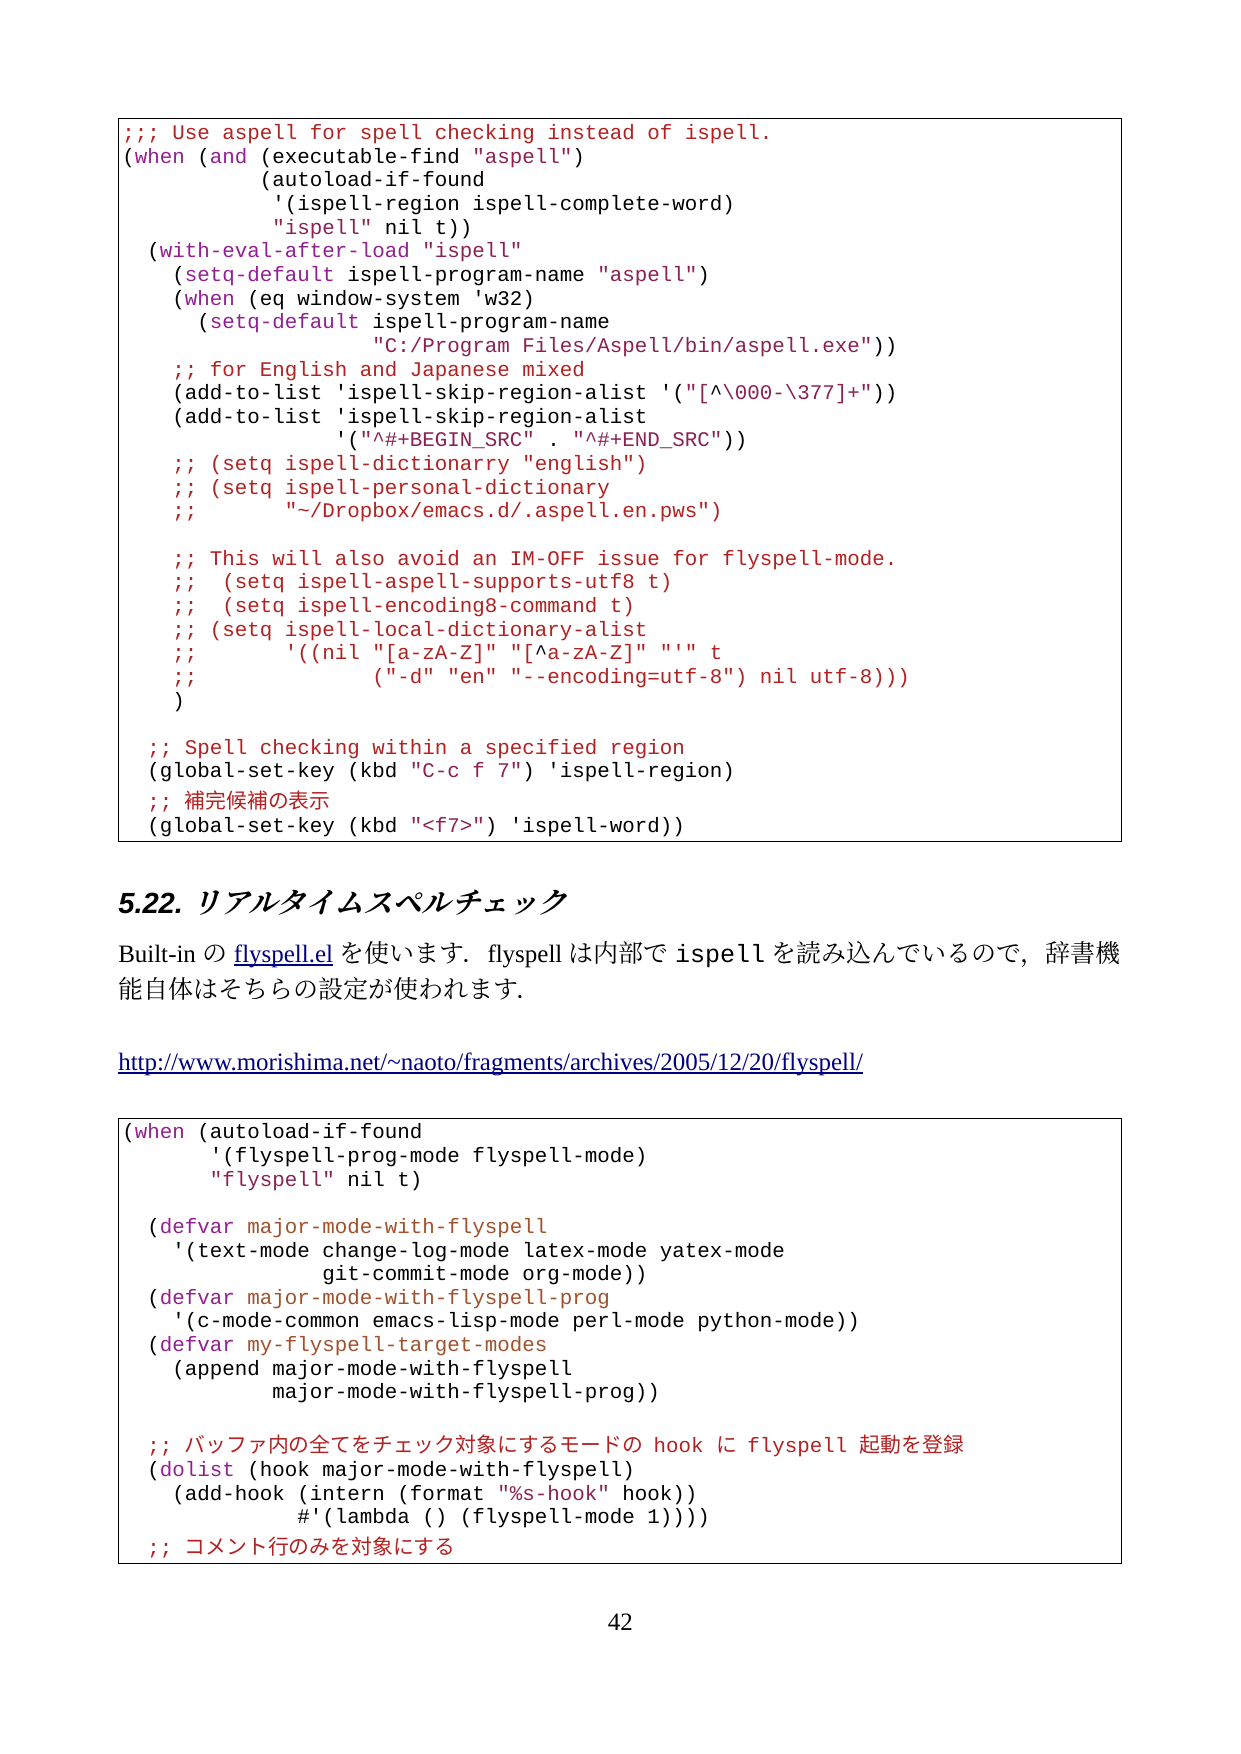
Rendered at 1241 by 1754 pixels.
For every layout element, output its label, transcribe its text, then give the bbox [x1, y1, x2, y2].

text ;; (setq ispell-local-dictionary-alist [119, 615, 1121, 638]
text (defvar major-mode-with-flyspell-prog [119, 1283, 1121, 1307]
text (global-set-key (kbd "<f7>") 'ispell-word)) [119, 811, 1121, 841]
text "C:/Program Files/Aspell/bin/aspell.exe")) [119, 331, 1121, 354]
text (defvar major-mode-with-flyspell [119, 1212, 1121, 1236]
text ;; (setq ispell-encoding8-command t) [119, 591, 1121, 615]
text (global-set-key (kbd "C-c f 7") 'ispell-region) [119, 757, 1121, 780]
text ;; 補完候補の表示 [119, 780, 1121, 811]
text ;;; Use aspell for spell checking instead of ispell. [119, 119, 1121, 142]
text (when (and (executable-find "aspell") [119, 142, 1121, 165]
text (append major-mode-with-flyspell [119, 1354, 1121, 1377]
text '(text-mode change-log-mode latex-mode yatex-mode [119, 1236, 1121, 1259]
text (with-eval-after-load "ispell" [119, 236, 1121, 260]
text (add-hook (intern (format "%s-hook" hook)) [119, 1479, 1121, 1502]
text "ispell" nil t)) [119, 213, 1121, 236]
text #'(lambda () (flyspell-mode 1)))) [119, 1502, 1121, 1526]
text (when (eq window-system 'w32) [119, 284, 1121, 307]
text '(ispell-region ispell-complete-word) [119, 189, 1121, 213]
text (add-to-list 'ispell-skip-region-alist '("[^\000-\377]+")) [119, 378, 1121, 402]
text ;; バッファ内の全てをチェック対象にするモードの hook に flyspell 起動を登録 [119, 1425, 1121, 1455]
text ;; ("-d" "en" "--encoding=utf-8") nil utf-8))) [119, 662, 1121, 686]
text ;; (setq ispell-aspell-supports-utf8 t) [119, 567, 1121, 591]
text (dolist (hook major-mode-with-flyspell) [119, 1455, 1121, 1479]
text "flyspell" nil t) [119, 1165, 1121, 1188]
text git-commit-mode org-mode)) [119, 1259, 1121, 1283]
subtitle リアルタイムスペルチェック [118, 879, 1122, 921]
text ;; (setq ispell-personal-dictionary [119, 473, 1121, 496]
text http://www.morishima.net/~naoto/fragments/archives/2005/12/20/flyspell/ [118, 1047, 1122, 1105]
text ;; for English and Japanese mixed [119, 354, 1121, 378]
text (setq-default ispell-program-name "aspell") [119, 260, 1121, 284]
text ;; Spell checking within a specified region [119, 733, 1121, 757]
text (defvar my-flyspell-target-modes [119, 1330, 1121, 1354]
text major-mode-with-flyspell-prog)) [119, 1377, 1121, 1401]
text (setq-default ispell-program-name [119, 307, 1121, 331]
text '(flyspell-prog-mode flyspell-mode) [119, 1141, 1121, 1165]
text Built-in の flyspell.el を使います．flyspell は内部で ispell を読み込んでいるので，辞書機能自体はそちらの設定が使われます． [118, 934, 1122, 1035]
text ) [119, 686, 1121, 709]
text ;; (setq ispell-dictionarry "english") [119, 449, 1121, 473]
text '("^#+BEGIN_SRC" . "^#+END_SRC")) [119, 426, 1121, 449]
text ;; This will also avoid an IM-OFF issue for flyspell-mode. [119, 544, 1121, 567]
text ;; "~/Dropbox/emacs.d/.aspell.en.pws") [119, 496, 1121, 520]
text (add-to-list 'ispell-skip-region-alist [119, 402, 1121, 426]
text ;; '((nil "[a-zA-Z]" "[^a-zA-Z]" "'" t [119, 638, 1121, 662]
text '(c-mode-common emacs-lisp-mode perl-mode python-mode)) [119, 1307, 1121, 1330]
text (autoload-if-found [119, 165, 1121, 189]
text ;; コメント行のみを対象にする [119, 1526, 1121, 1563]
text (when (autoload-if-found [119, 1119, 1121, 1141]
